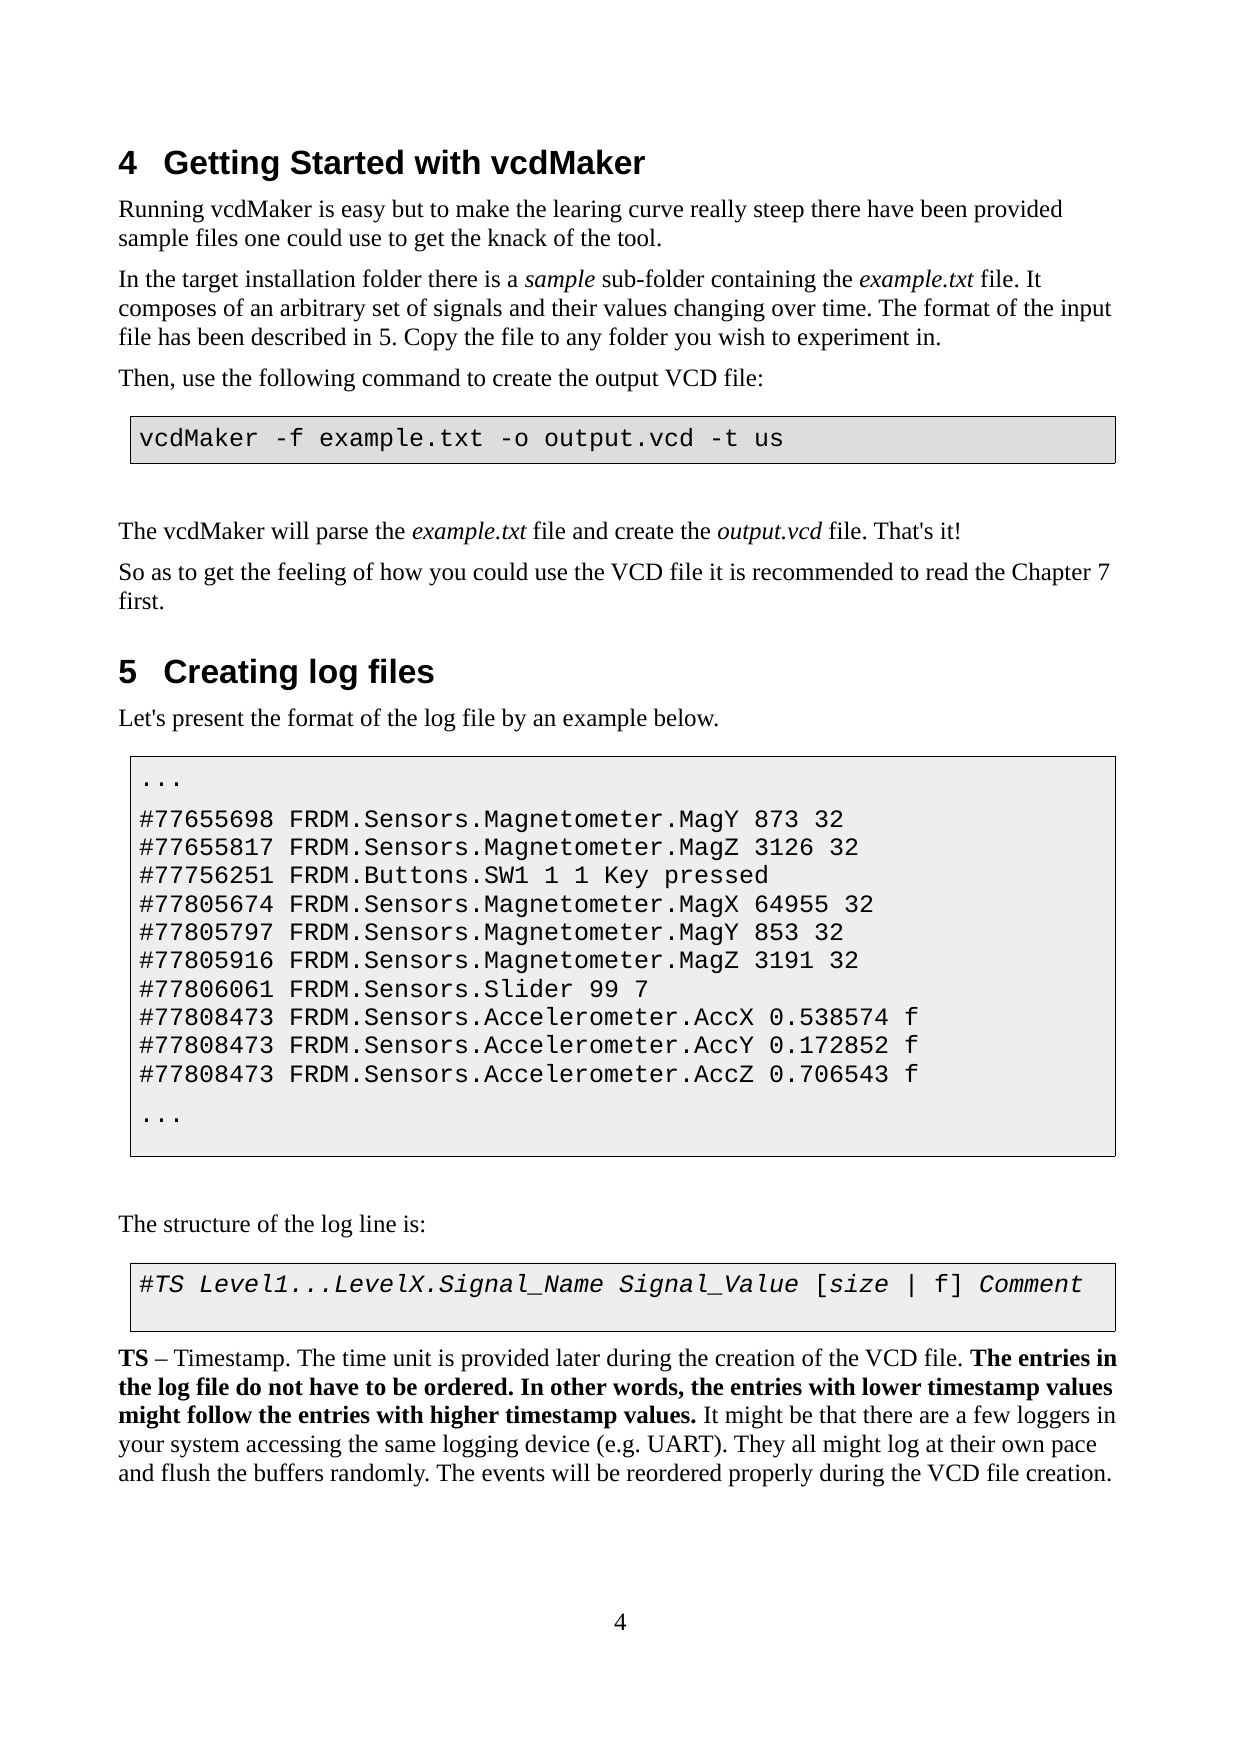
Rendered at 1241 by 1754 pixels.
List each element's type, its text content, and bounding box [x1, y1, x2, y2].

text vcdMaker -f example.txt -o output.vcd -t us [139, 425, 1106, 453]
text The vcdMaker will parse the example.txt file and create the output.vcd file. That's it! [118, 516, 1122, 545]
text In the target installation folder there is a sample sub-folder containing the example.txt file. It composes of an arbitrary set of signals and their values changing over time. The format of the input file has been described in 5. Copy the file to any folder you wish to experiment in. [118, 264, 1122, 351]
text TS – Timestamp. The time unit is provided later during the creation of the VCD file. The entries in the log file do not have to be ordered. In other words, the entries with lower timestamp values might follow the entries with higher timestamp values. It might be that there are a few loggers in your system accessing the same logging device (e.g. UART). They all might log at their own pace and flush the buffers randomly. The events will be reordered properly during the VCD file creation. [118, 1251, 1122, 1487]
text So as to get the feeling of how you could use the VCD file it is recommended to read the Chapter 7 first. [118, 557, 1122, 615]
subtitle Getting Started with vcdMaker [118, 143, 1122, 182]
text The structure of the log line is: [118, 1209, 1122, 1238]
subtitle Creating log files [118, 652, 1122, 691]
text #TS Level1...LevelX.Signal_Name Signal_Value [size | f] Comment [139, 1271, 1106, 1300]
text Then, use the following command to create the output VCD file: [118, 363, 1122, 392]
text Let's present the format of the log file by an example below. [118, 703, 1122, 732]
text ... [139, 1102, 1106, 1130]
text ... [139, 765, 1106, 794]
text Running vcdMaker is easy but to make the learing curve really steep there have been provided sample files one could use to get the knack of the tool. [118, 194, 1122, 252]
text #77655698 FRDM.Sensors.Magnetometer.MagY 873 32 #77655817 FRDM.Sensors.Magnetometer.MagZ 3126 32 #77756251 FRDM.Buttons.SW1 1 1 Key pressed #77805674 FRDM.Sensors.Magnetometer.MagX 64955 32 #77805797 FRDM.Sensors.Magnetometer.MagY 853 32 #77805916 FRDM.Sensors.Magnetometer.MagZ 3191 32 #77806061 FRDM.Sensors.Slider 99 7 #77808473 FRDM.Sensors.Accelerometer.AccX 0.538574 f #77808473 FRDM.Sensors.Accelerometer.AccY 0.172852 f #77808473 FRDM.Sensors.Accelerometer.AccZ 0.706543 f [139, 806, 1106, 1089]
